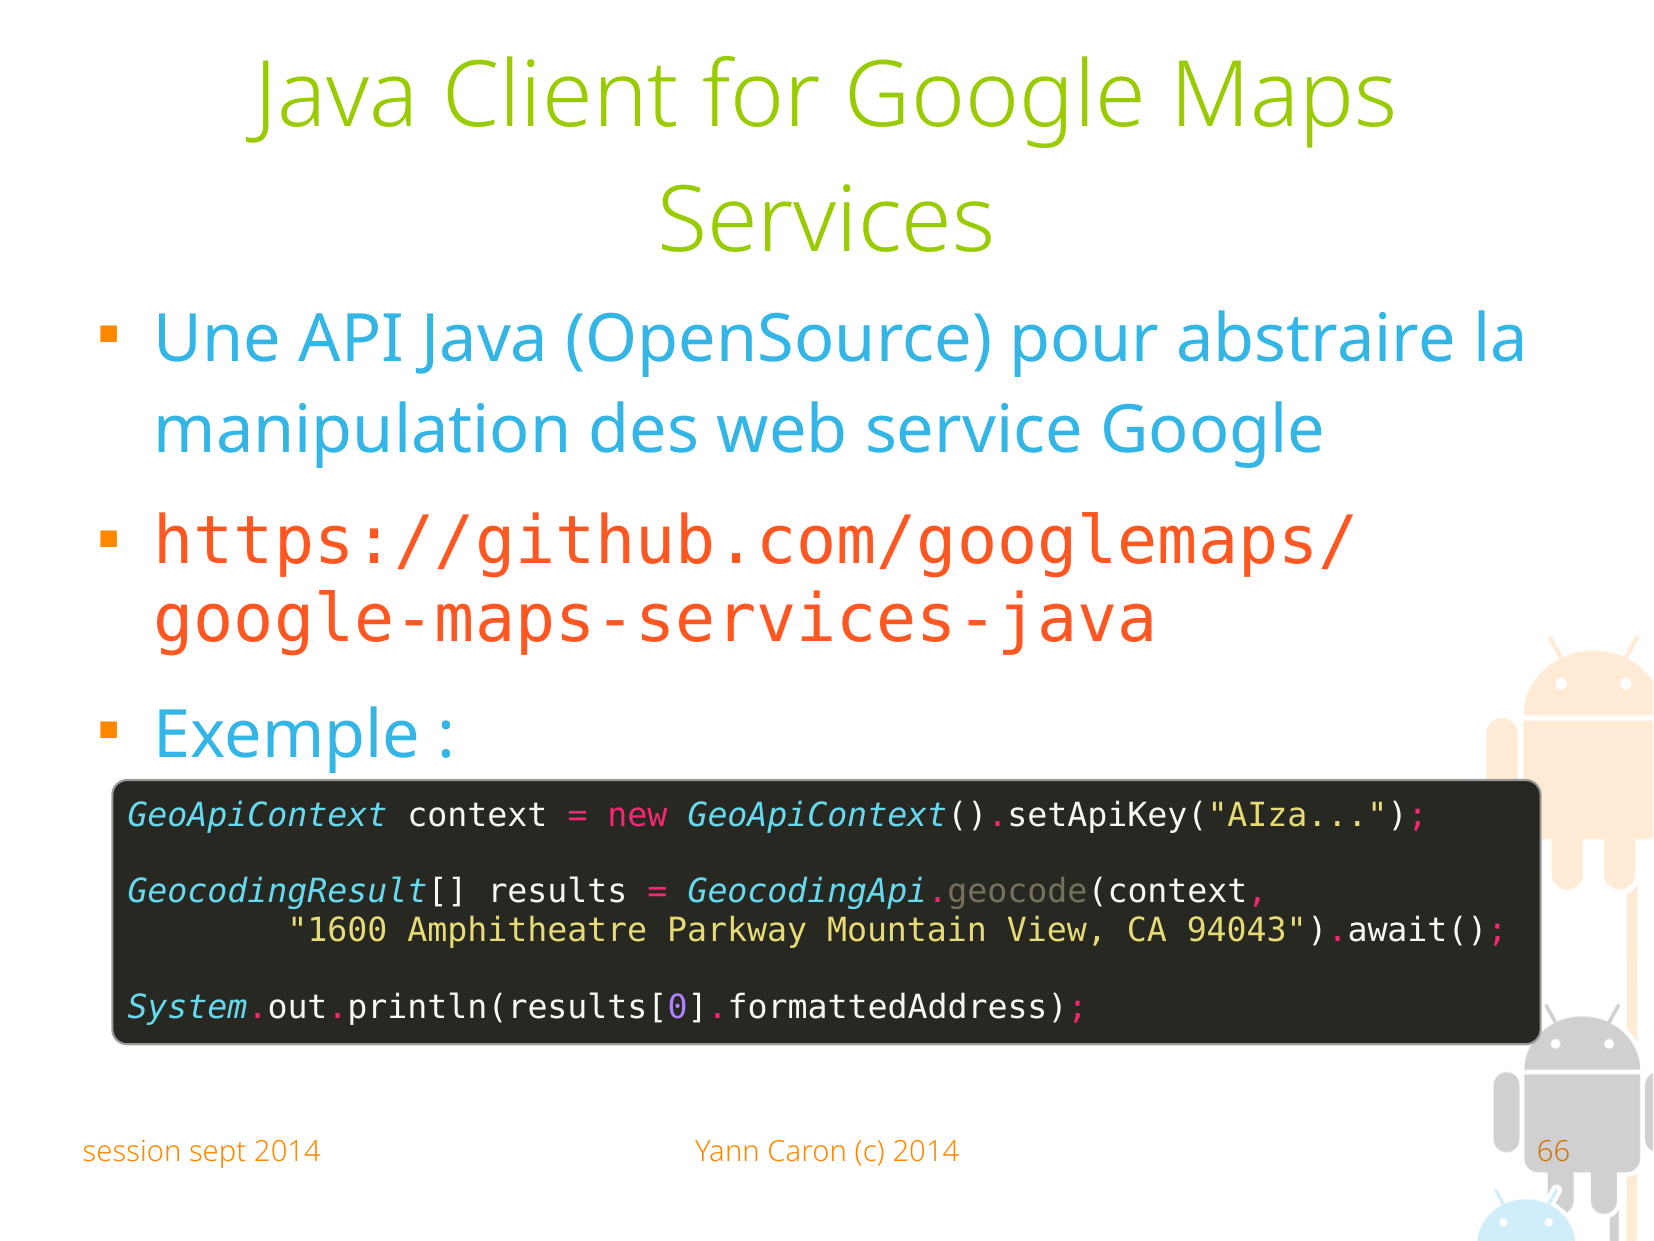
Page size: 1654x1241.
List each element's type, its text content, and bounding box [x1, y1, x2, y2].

text_box GeoApiContext context = new GeoApiContext().setApiKey("AIza..."); GeocodingResult[] results = GeocodingApi.geocode(context, "1600 Amphitheatre Parkway Mountain View, CA 94043").await(); System.out.println(results[0].formattedAddress); [112, 780, 1541, 1045]
title Java Client for Google Maps Services [82, 45, 1571, 261]
picture [240, 423, 1654, 1241]
list Une API Java (OpenSource) pour abstraire la manipulation des web service Google https://github.com/googlemaps/google-maps-services-java Exemple : [82, 290, 1571, 1010]
